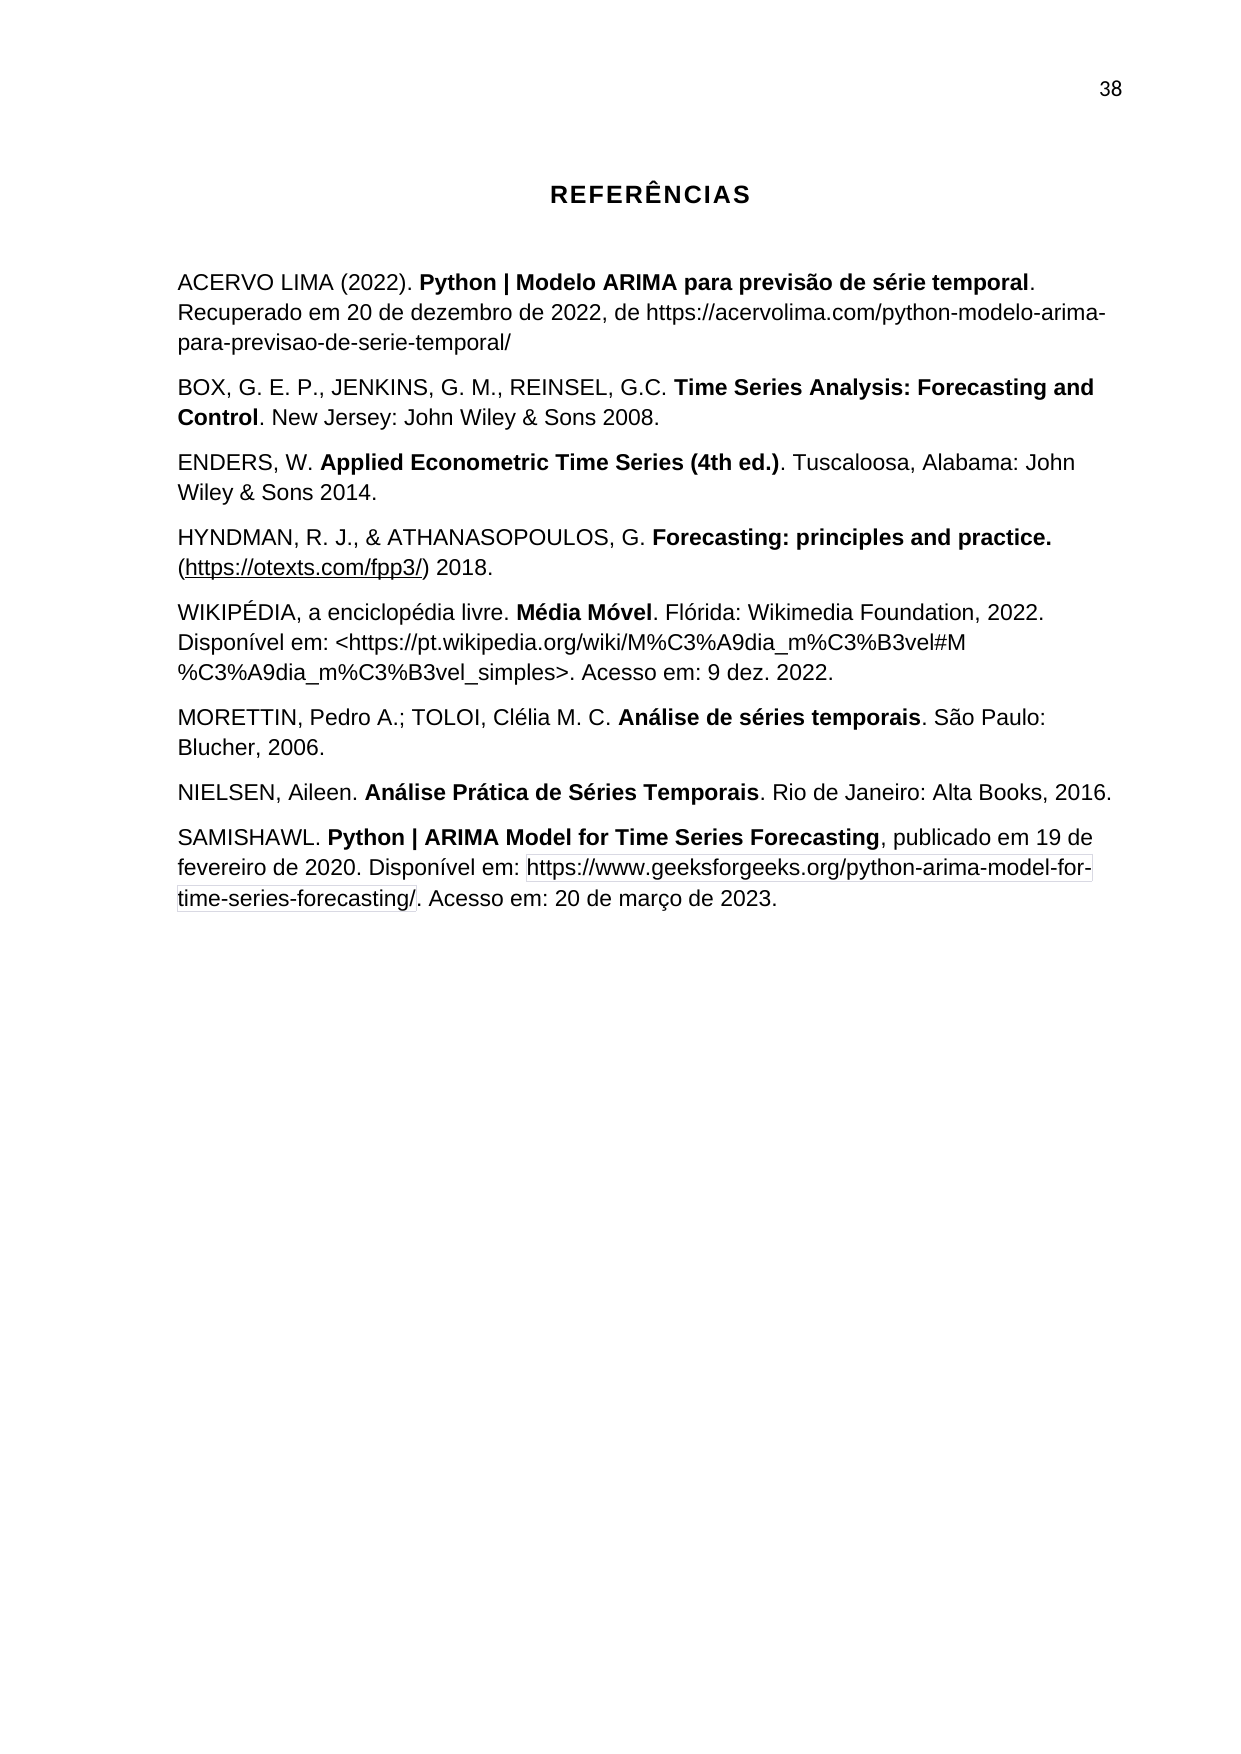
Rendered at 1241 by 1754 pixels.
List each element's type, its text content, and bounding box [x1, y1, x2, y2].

text WIKIPÉDIA, a enciclopédia livre. Média Móvel. Flórida: Wikimedia Foundation, 2022. Disponível em: <https://pt.wikipedia.org/wiki/M%C3%A9dia_m%C3%B3vel#M%C3%A9dia_m%C3%B3vel_simples>. Acesso em: 9 dez. 2022. [177, 599, 1122, 685]
text NIELSEN, Aileen. Análise Prática de Séries Temporais. Rio de Janeiro: Alta Books, 2016. [177, 779, 1122, 805]
text ENDERS, W. Applied Econometric Time Series (4th ed.). Tuscaloosa, Alabama: John Wiley & Sons 2014. [177, 449, 1122, 505]
subtitle REFERÊNCIAS [177, 179, 1122, 208]
text SAMISHAWL. Python | ARIMA Model for Time Series Forecasting, publicado em 19 de fevereiro de 2020. Disponível em: https://www.geeksforgeeks.org/python-arima-model-for-time-series-forecasting/. Acesso em: 20 de março de 2023. [177, 824, 1122, 911]
text HYNDMAN, R. J., & ATHANASOPOULOS, G. Forecasting: principles and practice. (https://otexts.com/fpp3/) 2018. [177, 524, 1122, 580]
text ACERVO LIMA (2022). Python | Modelo ARIMA para previsão de série temporal. Recuperado em 20 de dezembro de 2022, de https://acervolima.com/python-modelo-arima-para-previsao-de-serie-temporal/ [177, 268, 1122, 355]
text BOX, G. E. P., JENKINS, G. M., REINSEL, G.C. Time Series Analysis: Forecasting and Control. New Jersey: John Wiley & Sons 2008. [177, 374, 1122, 430]
text MORETTIN, Pedro A.; TOLOI, Clélia M. C. Análise de séries temporais. São Paulo: Blucher, 2006. [177, 704, 1122, 760]
